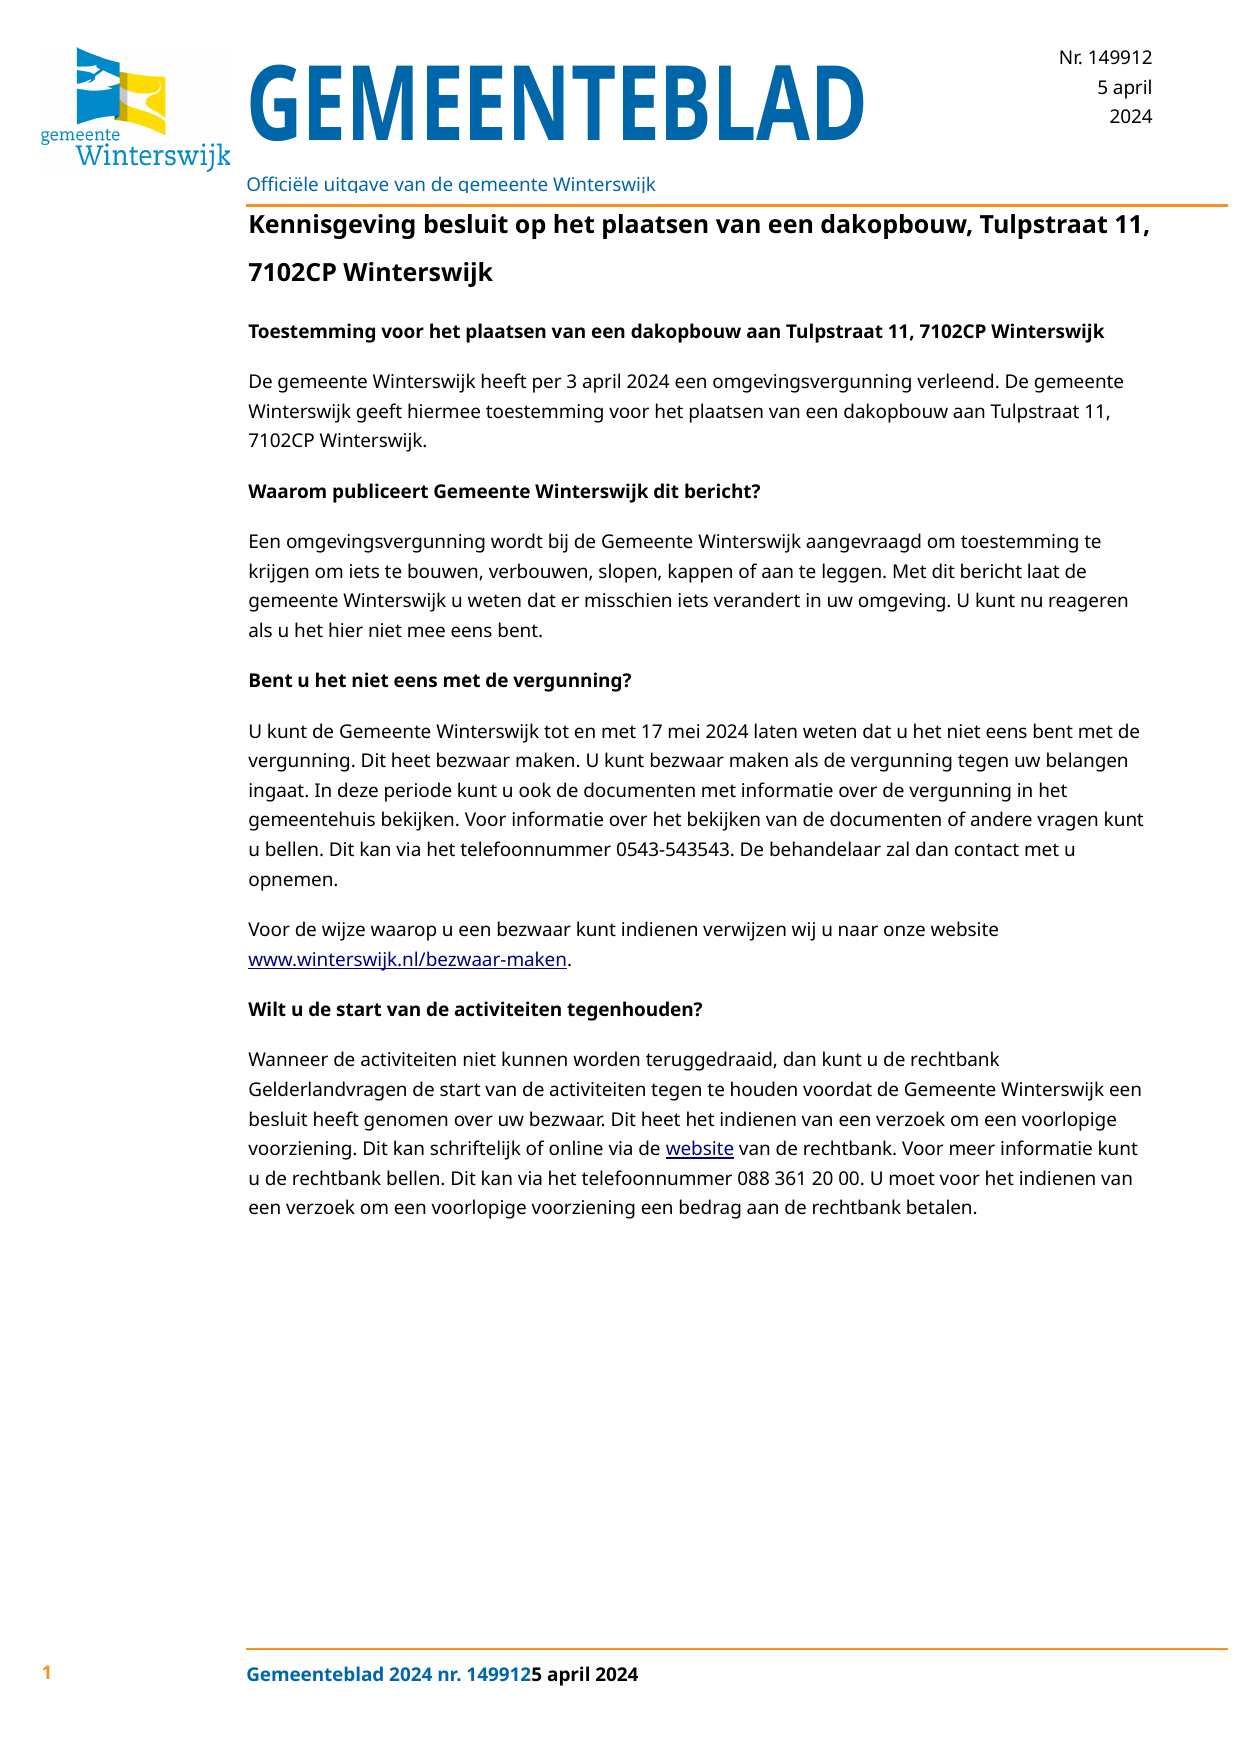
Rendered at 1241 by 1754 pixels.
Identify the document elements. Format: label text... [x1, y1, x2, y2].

text Wilt u de start van de activiteiten tegenhouden? [248, 996, 1152, 1022]
text Kennisgeving besluit op het plaatsen van een dakopbouw, Tulpstraat 11, 7102CP Winterswijk [248, 207, 1152, 288]
text Een omgevingsvergunning wordt bij de Gemeente Winterswijk aangevraagd om toestemming te krijgen om iets te bouwen, verbouwen, slopen, kappen of aan te leggen. Met dit bericht laat de gemeente Winterswijk u weten dat er misschien iets verandert in uw omgeving. U kunt nu reageren als u het hier niet mee eens bent. [248, 528, 1152, 643]
picture [41, 47, 231, 172]
text Voor de wijze waarop u een bezwaar kunt indienen verwijzen wij u naar onze website www.winterswijk.nl/bezwaar-maken. [248, 916, 1152, 972]
text U kunt de Gemeente Winterswijk tot en met 17 mei 2024 laten weten dat u het niet eens bent met de vergunning. Dit heet bezwaar maken. U kunt bezwaar maken als de vergunning tegen uw belangen ingaat. In deze periode kunt u ook de documenten met informatie over de vergunning in het gemeentehuis bekijken. Voor informatie over het bekijken van de documenten of andere vragen kunt u bellen. Dit kan via het telefoonnummer 0543-543543. De behandelaar zal dan contact met u opnemen. [248, 718, 1152, 892]
text De gemeente Winterswijk heeft per 3 april 2024 een omgevingsvergunning verleend. De gemeente Winterswijk geeft hiermee toestemming voor het plaatsen van een dakopbouw aan Tulpstraat 11, 7102CP Winterswijk. [248, 368, 1152, 453]
text Toestemming voor het plaatsen van een dakopbouw aan Tulpstraat 11, 7102CP Winterswijk [248, 318, 1152, 344]
picture [225, 153, 231, 162]
text Bent u het niet eens met de vergunning? [248, 667, 1152, 693]
text Wanneer de activiteiten niet kunnen worden teruggedraaid, dan kunt u de rechtbank Gelderlandvragen de start van de activiteiten tegen te houden voordat de Gemeente Winterswijk een besluit heeft genomen over uw bezwaar. Dit heet het indienen van een verzoek om een voorlopige voorziening. Dit kan schriftelijk of online via de website van de rechtbank. Voor meer informatie kunt u de rechtbank bellen. Dit kan via het telefoonnummer 088 361 20 00. U moet voor het indienen van een verzoek om een voorlopige voorziening een bedrag aan de rechtbank betalen. [248, 1047, 1152, 1220]
text Waarom publiceert Gemeente Winterswijk dit bericht? [248, 478, 1152, 504]
